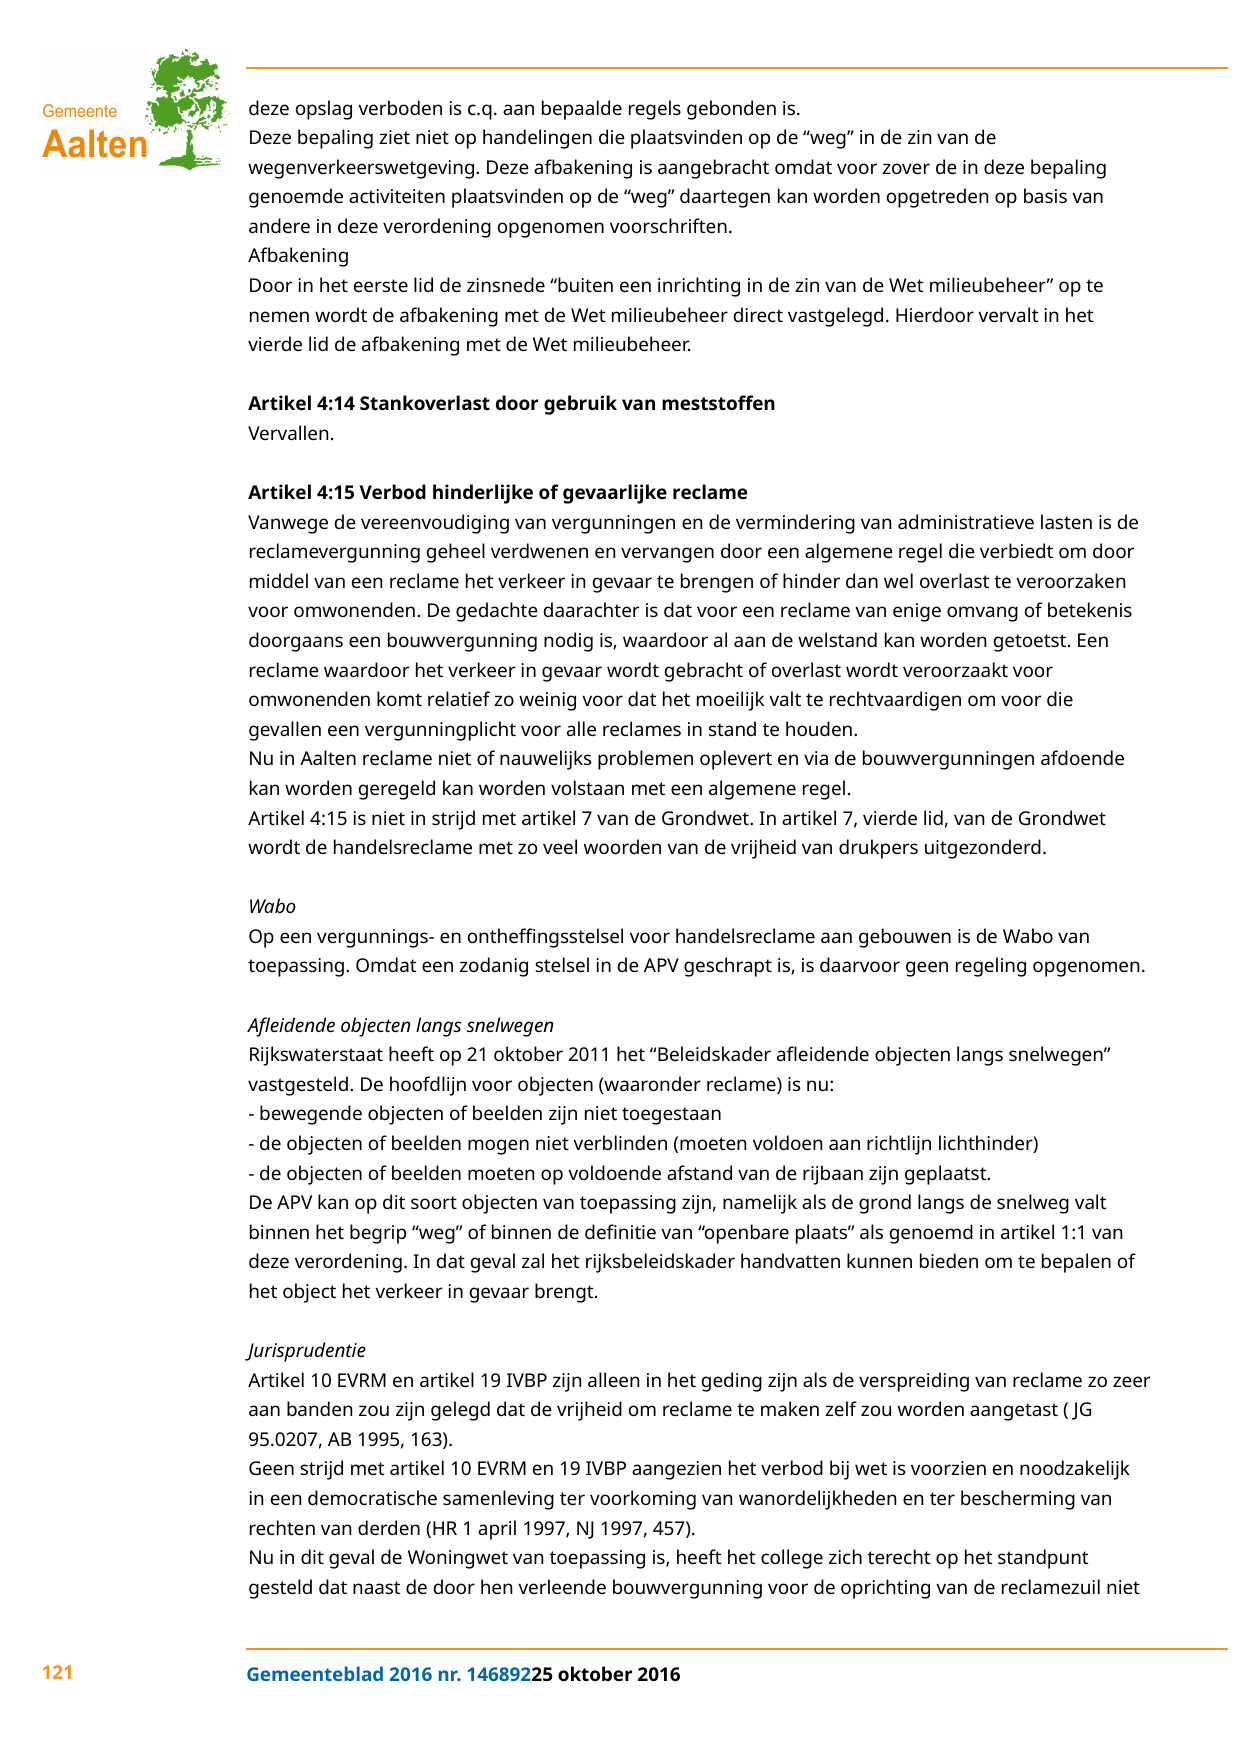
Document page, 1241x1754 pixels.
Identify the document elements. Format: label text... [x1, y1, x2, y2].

text - bewegende objecten of beelden zijn niet toegestaan [248, 1101, 1152, 1126]
picture [41, 47, 231, 172]
text Nu in Aalten reclame niet of nauwelijks problemen oplevert en via de bouwvergunningen afdoende kan worden geregeld kan worden volstaan met een algemene regel. [248, 746, 1152, 801]
text Geen strijd met artikel 10 EVRM en 19 IVBP aangezien het verbod bij wet is voorzien en noodzakelijk in een democratische samenleving ter voorkoming van wanordelijkheden en ter bescherming van rechten van derden (HR 1 april 1997, NJ 1997, 457). [248, 1456, 1152, 1541]
text Artikel 4:15 Verbod hinderlijke of gevaarlijke reclame [248, 479, 1152, 505]
text Vanwege de vereenvoudiging van vergunningen en de vermindering van administratieve lasten is de reclamevergunning geheel verdwenen en vervangen door een algemene regel die verbiedt om door middel van een reclame het verkeer in gevaar te brengen of hinder dan wel overlast te veroorzaken voor omwonenden. De gedachte daarachter is dat voor een reclame van enige omvang of betekenis doorgaans een bouwvergunning nodig is, waardoor al aan de welstand kan worden getoetst. Een reclame waardoor het verkeer in gevaar wordt gebracht of overlast wordt veroorzaakt voor omwonenden komt relatief zo weinig voor dat het moeilijk valt te rechtvaardigen om voor die gevallen een vergunningplicht voor alle reclames in stand te houden. [248, 509, 1152, 742]
text Nu in dit geval de Woningwet van toepassing is, heeft het college zich terecht op het standpunt gesteld dat naast de door hen verleende bouwvergunning voor de oprichting van de reclamezuil niet [248, 1544, 1152, 1600]
text Artikel 4:15 is niet in strijd met artikel 7 van de Grondwet. In artikel 7, vierde lid, van de Grondwet wordt de handelsreclame met zo veel woorden van de vrijheid van drukpers uitgezonderd. [248, 805, 1152, 860]
text Wabo [248, 893, 1152, 919]
text Vervallen. [248, 420, 1152, 446]
text Rijkswaterstaat heeft op 21 oktober 2011 het “Beleidskader afleidende objecten langs snelwegen” vastgesteld. De hoofdlijn voor objecten (waaronder reclame) is nu: [248, 1041, 1152, 1097]
text Afbakening [248, 243, 1152, 268]
text Door in het eerste lid de zinsnede “buiten een inrichting in de zin van de Wet milieubeheer” op te nemen wordt de afbakening met de Wet milieubeheer direct vastgelegd. Hierdoor vervalt in het vierde lid de afbakening met de Wet milieubeheer. [248, 272, 1152, 357]
text Op een vergunnings- en ontheffingsstelsel voor handelsreclame aan gebouwen is de Wabo van toepassing. Omdat een zodanig stelsel in de APV geschrapt is, is daarvoor geen regeling opgenomen. [248, 923, 1152, 978]
text Jurisprudentie [248, 1337, 1152, 1363]
text Afleidende objecten langs snelwegen [248, 1012, 1152, 1038]
text - de objecten of beelden moeten op voldoende afstand van de rijbaan zijn geplaatst. [248, 1160, 1152, 1186]
text Deze bepaling ziet niet op handelingen die plaatsvinden op de “weg” in de zin van de wegenverkeerswetgeving. Deze afbakening is aangebracht omdat voor zover de in deze bepaling genoemde activiteiten plaatsvinden op de “weg” daartegen kan worden opgetreden op basis van andere in deze verordening opgenomen voorschriften. [248, 124, 1152, 239]
text deze opslag verboden is c.q. aan bepaalde regels gebonden is. [248, 95, 1152, 121]
text Artikel 4:14 Stankoverlast door gebruik van meststoffen [248, 391, 1152, 416]
text Artikel 10 EVRM en artikel 19 IVBP zijn alleen in het geding zijn als de verspreiding van reclame zo zeer aan banden zou zijn gelegd dat de vrijheid om reclame te maken zelf zou worden aangetast ( JG 95.0207, AB 1995, 163). [248, 1367, 1152, 1452]
text - de objecten of beelden mogen niet verblinden (moeten voldoen aan richtlijn lichthinder) [248, 1130, 1152, 1156]
text De APV kan op dit soort objecten van toepassing zijn, namelijk als de grond langs de snelweg valt binnen het begrip “weg” of binnen de definitie van “openbare plaats” als genoemd in artikel 1:1 van deze verordening. In dat geval zal het rijksbeleidskader handvatten kunnen bieden om te bepalen of het object het verkeer in gevaar brengt. [248, 1189, 1152, 1304]
